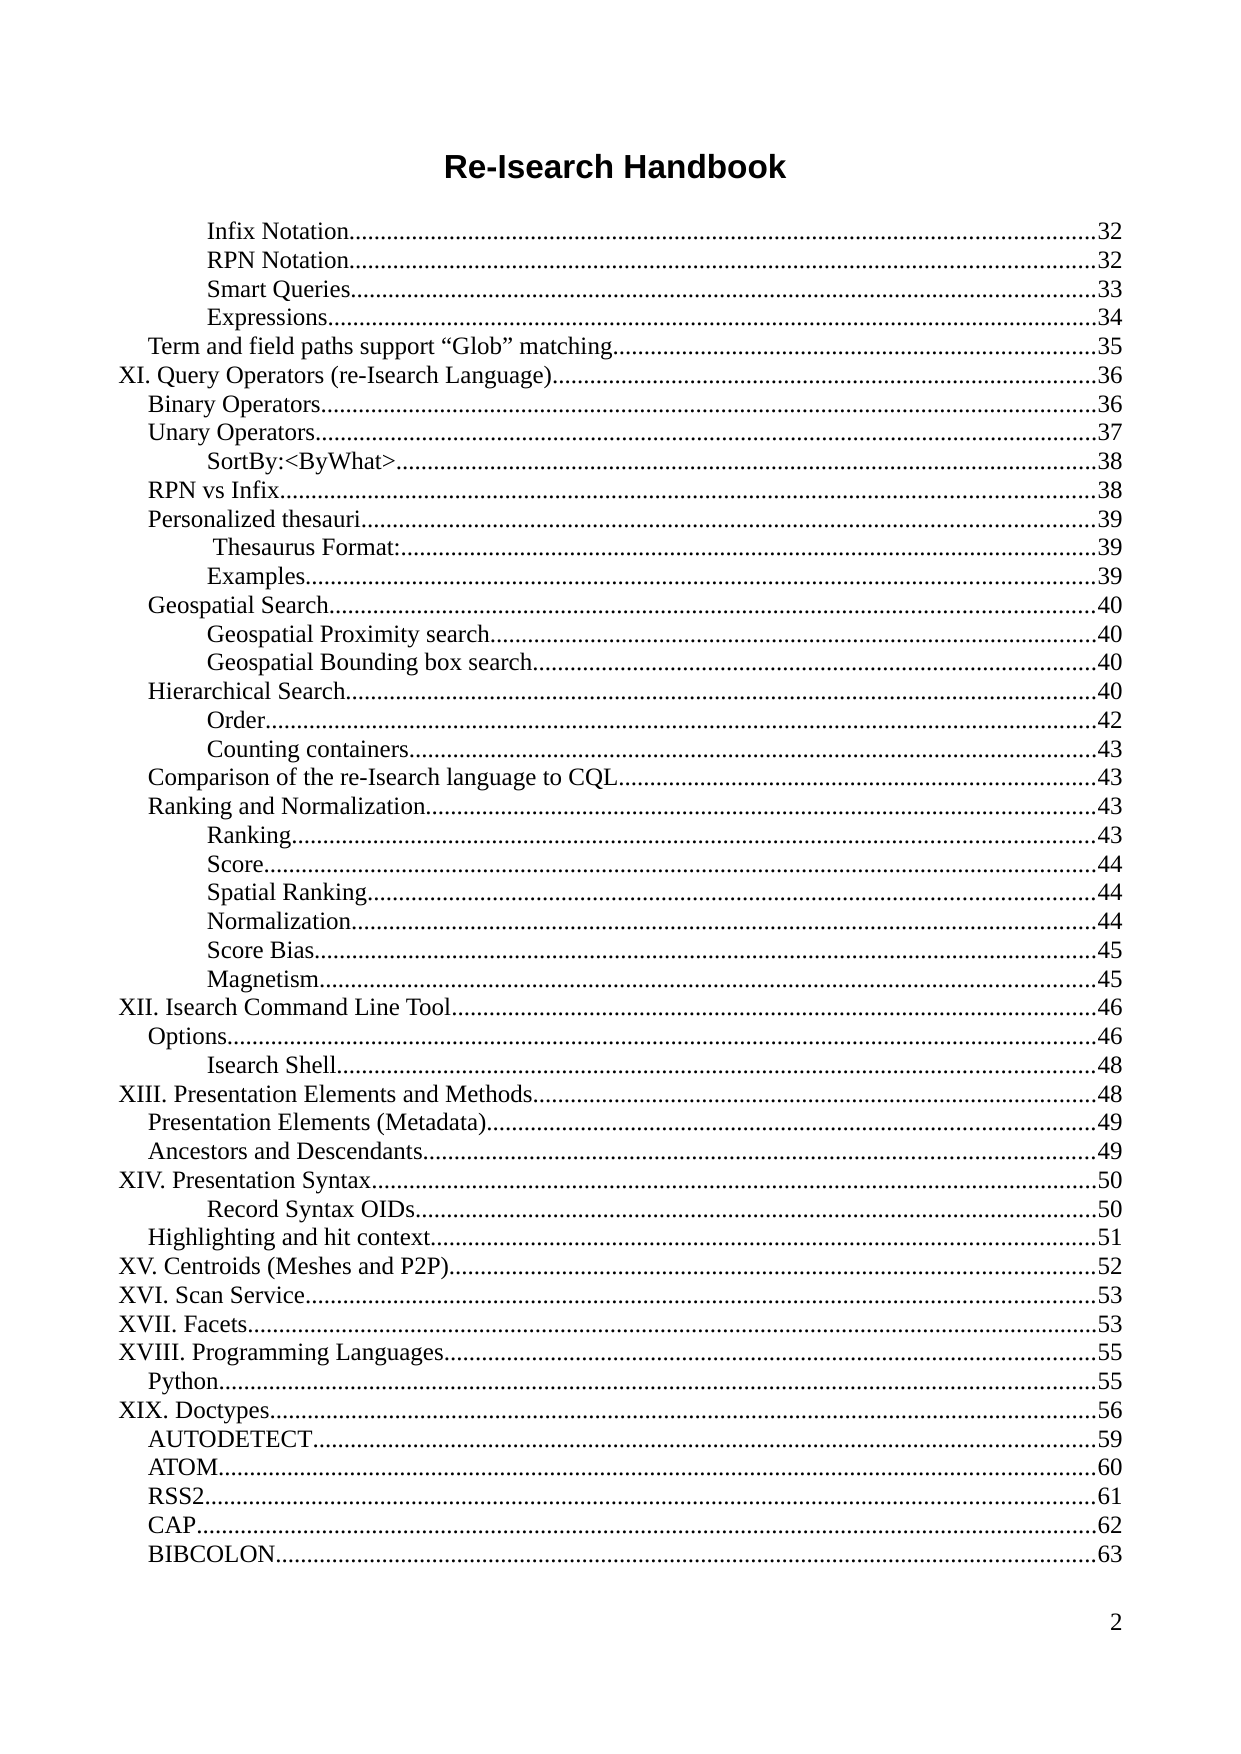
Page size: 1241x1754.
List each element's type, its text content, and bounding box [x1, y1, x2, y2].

text Term and field paths support “Glob” matching 35 [148, 331, 1122, 360]
text Presentation Elements (Metadata) 49 [148, 1107, 1122, 1136]
text CAP 62 [148, 1510, 1122, 1539]
text Infix Notation 32 [207, 216, 1122, 245]
text XIX. Doctypes 56 [118, 1395, 1122, 1424]
text Ranking 43 [207, 820, 1122, 849]
text XVI. Scan Service 53 [118, 1280, 1122, 1309]
text RPN vs Infix 38 [148, 475, 1122, 504]
text Comparison of the re-Isearch language to CQL 43 [148, 762, 1122, 791]
text XII. Isearch Command Line Tool 46 [118, 992, 1122, 1021]
text XIII. Presentation Elements and Methods 48 [118, 1079, 1122, 1107]
text XI. Query Operators (re-Isearch Language) 36 [118, 360, 1122, 389]
text Thesaurus Format: 39 [207, 532, 1122, 561]
text Score Bias 45 [207, 935, 1122, 964]
text ATOM 60 [148, 1452, 1122, 1481]
text Binary Operators 36 [148, 389, 1122, 417]
text XVIII. Programming Languages 55 [118, 1337, 1122, 1366]
text Python 55 [148, 1366, 1122, 1395]
text SortBy:<ByWhat> 38 [207, 446, 1122, 475]
text Counting containers 43 [207, 734, 1122, 762]
text Geospatial Proximity search 40 [207, 619, 1122, 647]
text Magnetism 45 [207, 964, 1122, 992]
text Smart Queries 33 [207, 274, 1122, 302]
text XVII. Facets 53 [118, 1309, 1122, 1337]
text Record Syntax OIDs 50 [207, 1194, 1122, 1222]
text XIV. Presentation Syntax 50 [118, 1165, 1122, 1194]
text Examples 39 [207, 561, 1122, 590]
text Hierarchical Search 40 [148, 676, 1122, 705]
text Ranking and Normalization 43 [148, 791, 1122, 820]
text RSS2 61 [148, 1481, 1122, 1510]
text RPN Notation 32 [207, 245, 1122, 274]
text AUTODETECT 59 [148, 1424, 1122, 1452]
text Unary Operators 37 [148, 417, 1122, 446]
text Options 46 [148, 1021, 1122, 1050]
text Spatial Ranking 44 [207, 877, 1122, 906]
text Isearch Shell 48 [207, 1050, 1122, 1079]
text Order 42 [207, 705, 1122, 734]
text XV. Centroids (Meshes and P2P) 52 [118, 1251, 1122, 1280]
text BIBCOLON 63 [148, 1539, 1122, 1567]
text Normalization 44 [207, 906, 1122, 935]
text Geospatial Bounding box search 40 [207, 647, 1122, 676]
text Highlighting and hit context 51 [148, 1222, 1122, 1251]
text Personalized thesauri 39 [148, 504, 1122, 532]
text Ancestors and Descendants 49 [148, 1136, 1122, 1165]
text Geospatial Search 40 [148, 590, 1122, 619]
text Score 44 [207, 849, 1122, 877]
text Expressions 34 [207, 302, 1122, 331]
